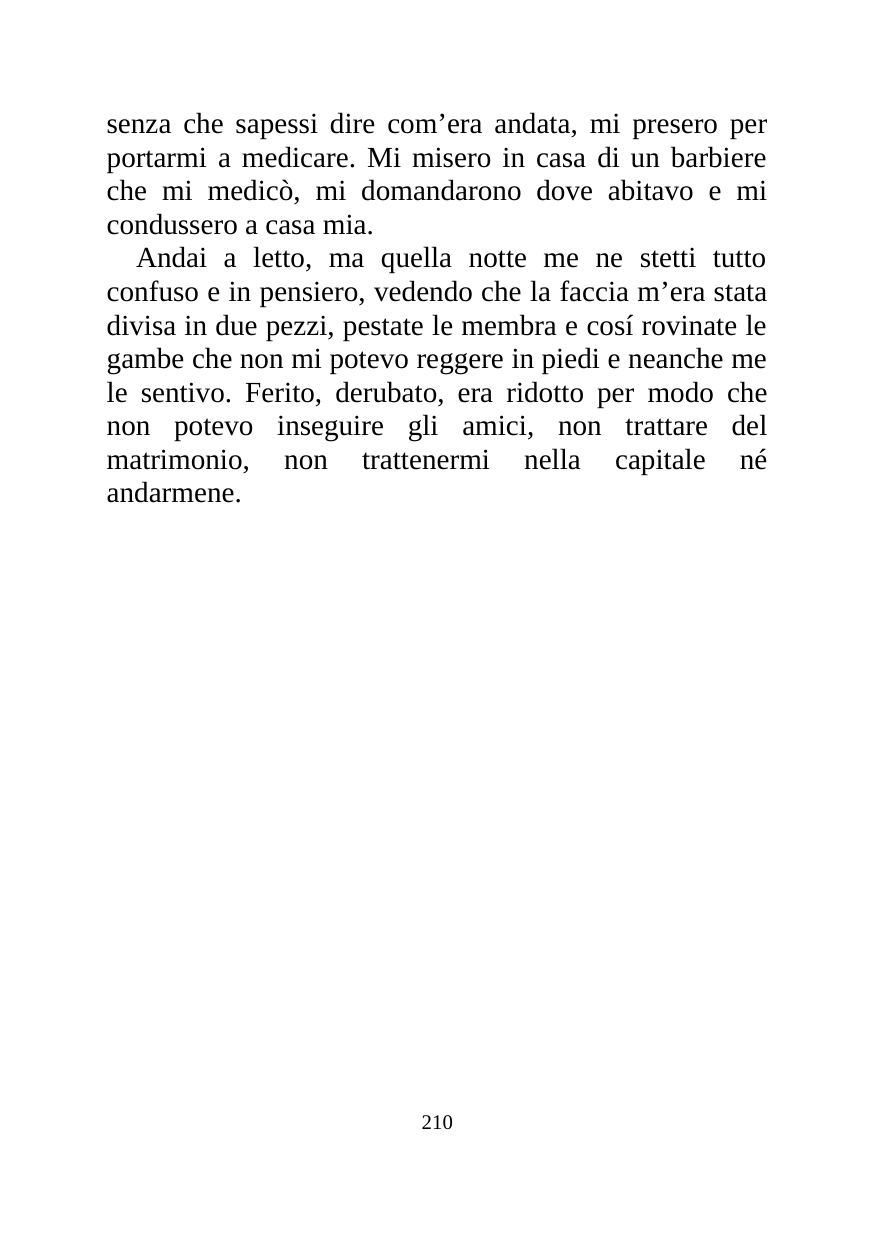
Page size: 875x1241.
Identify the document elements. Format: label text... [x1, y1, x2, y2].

text Andai a letto, ma quella notte me ne stetti tutto confuso e in pensiero, vedendo che la faccia m’era stata divisa in due pezzi, pestate le membra e cosí rovinate le gambe che non mi potevo reggere in piedi e neanche me le sentivo. Ferito, derubato, era ridotto per modo che non potevo inseguire gli amici, non trattare del matrimonio, non trattenermi nella capitale né andarmene. [106, 241, 768, 509]
text senza che sapessi dire com’era andata, mi presero per portarmi a medicare. Mi misero in casa di un barbiere che mi medicò, mi domandarono dove abitavo e mi condussero a casa mia. [106, 106, 768, 241]
